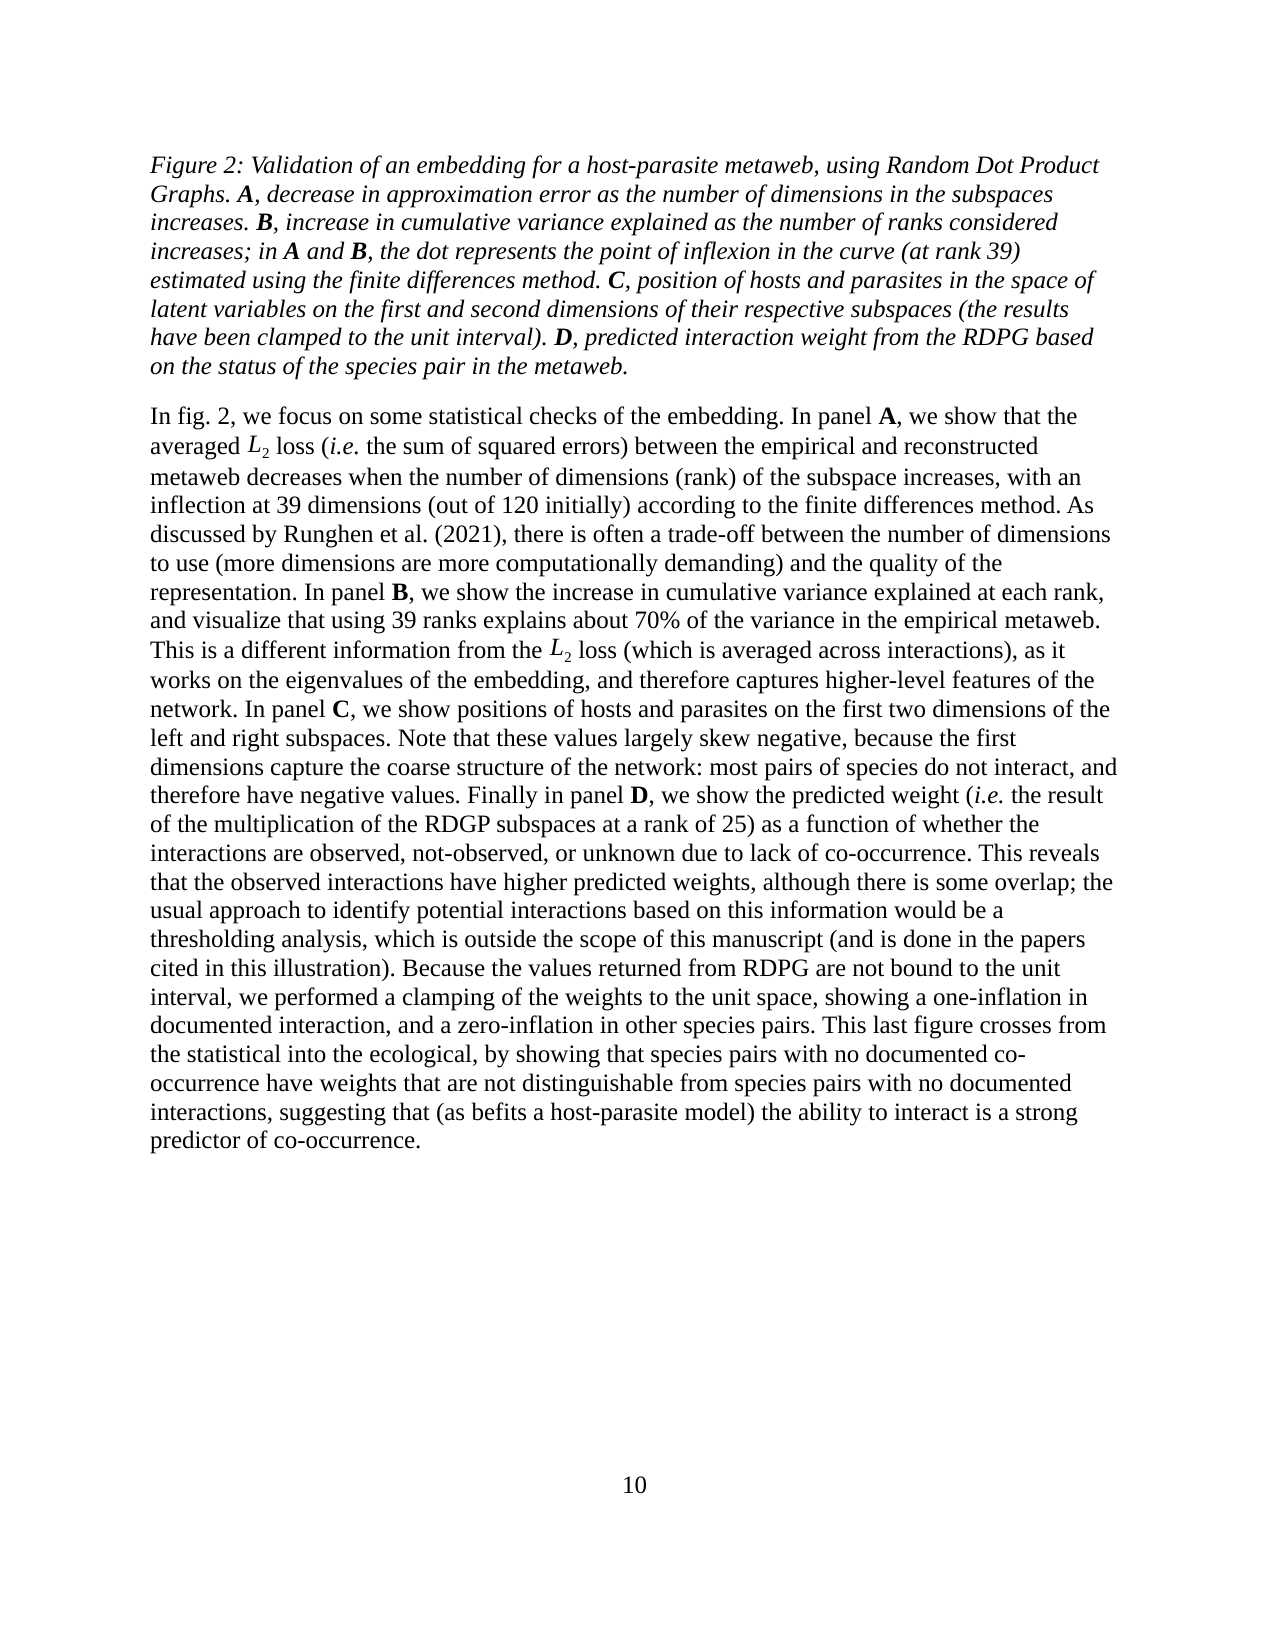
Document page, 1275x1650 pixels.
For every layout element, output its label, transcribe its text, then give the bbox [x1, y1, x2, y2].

text Figure 2: Validation of an embedding for a host-parasite metaweb, using Random Dot Product Graphs. A, decrease in approximation error as the number of dimensions in the subspaces increases. B, increase in cumulative variance explained as the number of ranks considered increases; in A and B, the dot represents the point of inflexion in the curve (at rank 39) estimated using the finite differences method. C, position of hosts and parasites in the space of latent variables on the first and second dimensions of their respective subspaces (the results have been clamped to the unit interval). D, predicted interaction weight from the RDPG based on the status of the species pair in the metaweb. [150, 150, 1125, 380]
text In fig. 2, we focus on some statistical checks of the embedding. In panel A, we show that the averaged loss (i.e. the sum of squared errors) between the empirical and reconstructed metaweb decreases when the number of dimensions (rank) of the subspace increases, with an inflection at 39 dimensions (out of 120 initially) according to the finite differences method. As discussed by Runghen et al. (2021), there is often a trade-off between the number of dimensions to use (more dimensions are more computationally demanding) and the quality of the representation. In panel B, we show the increase in cumulative variance explained at each rank, and visualize that using 39 ranks explains about 70% of the variance in the empirical metaweb. This is a different information from the loss (which is averaged across interactions), as it works on the eigenvalues of the embedding, and therefore captures higher-level features of the network. In panel C, we show positions of hosts and parasites on the first two dimensions of the left and right subspaces. Note that these values largely skew negative, because the first dimensions capture the coarse structure of the network: most pairs of species do not interact, and therefore have negative values. Finally in panel D, we show the predicted weight (i.e. the result of the multiplication of the RDGP subspaces at a rank of 25) as a function of whether the interactions are observed, not-observed, or unknown due to lack of co-occurrence. This reveals that the observed interactions have higher predicted weights, although there is some overlap; the usual approach to identify potential interactions based on this information would be a thresholding analysis, which is outside the scope of this manuscript (and is done in the papers cited in this illustration). Because the values returned from RDPG are not bound to the unit interval, we performed a clamping of the weights to the unit space, showing a one-inflation in documented interaction, and a zero-inflation in other species pairs. This last figure crosses from the statistical into the ecological, by showing that species pairs with no documented co-occurrence have weights that are not distinguishable from species pairs with no documented interactions, suggesting that (as befits a host-parasite model) the ability to interact is a strong predictor of co-occurrence. [150, 401, 1125, 1154]
